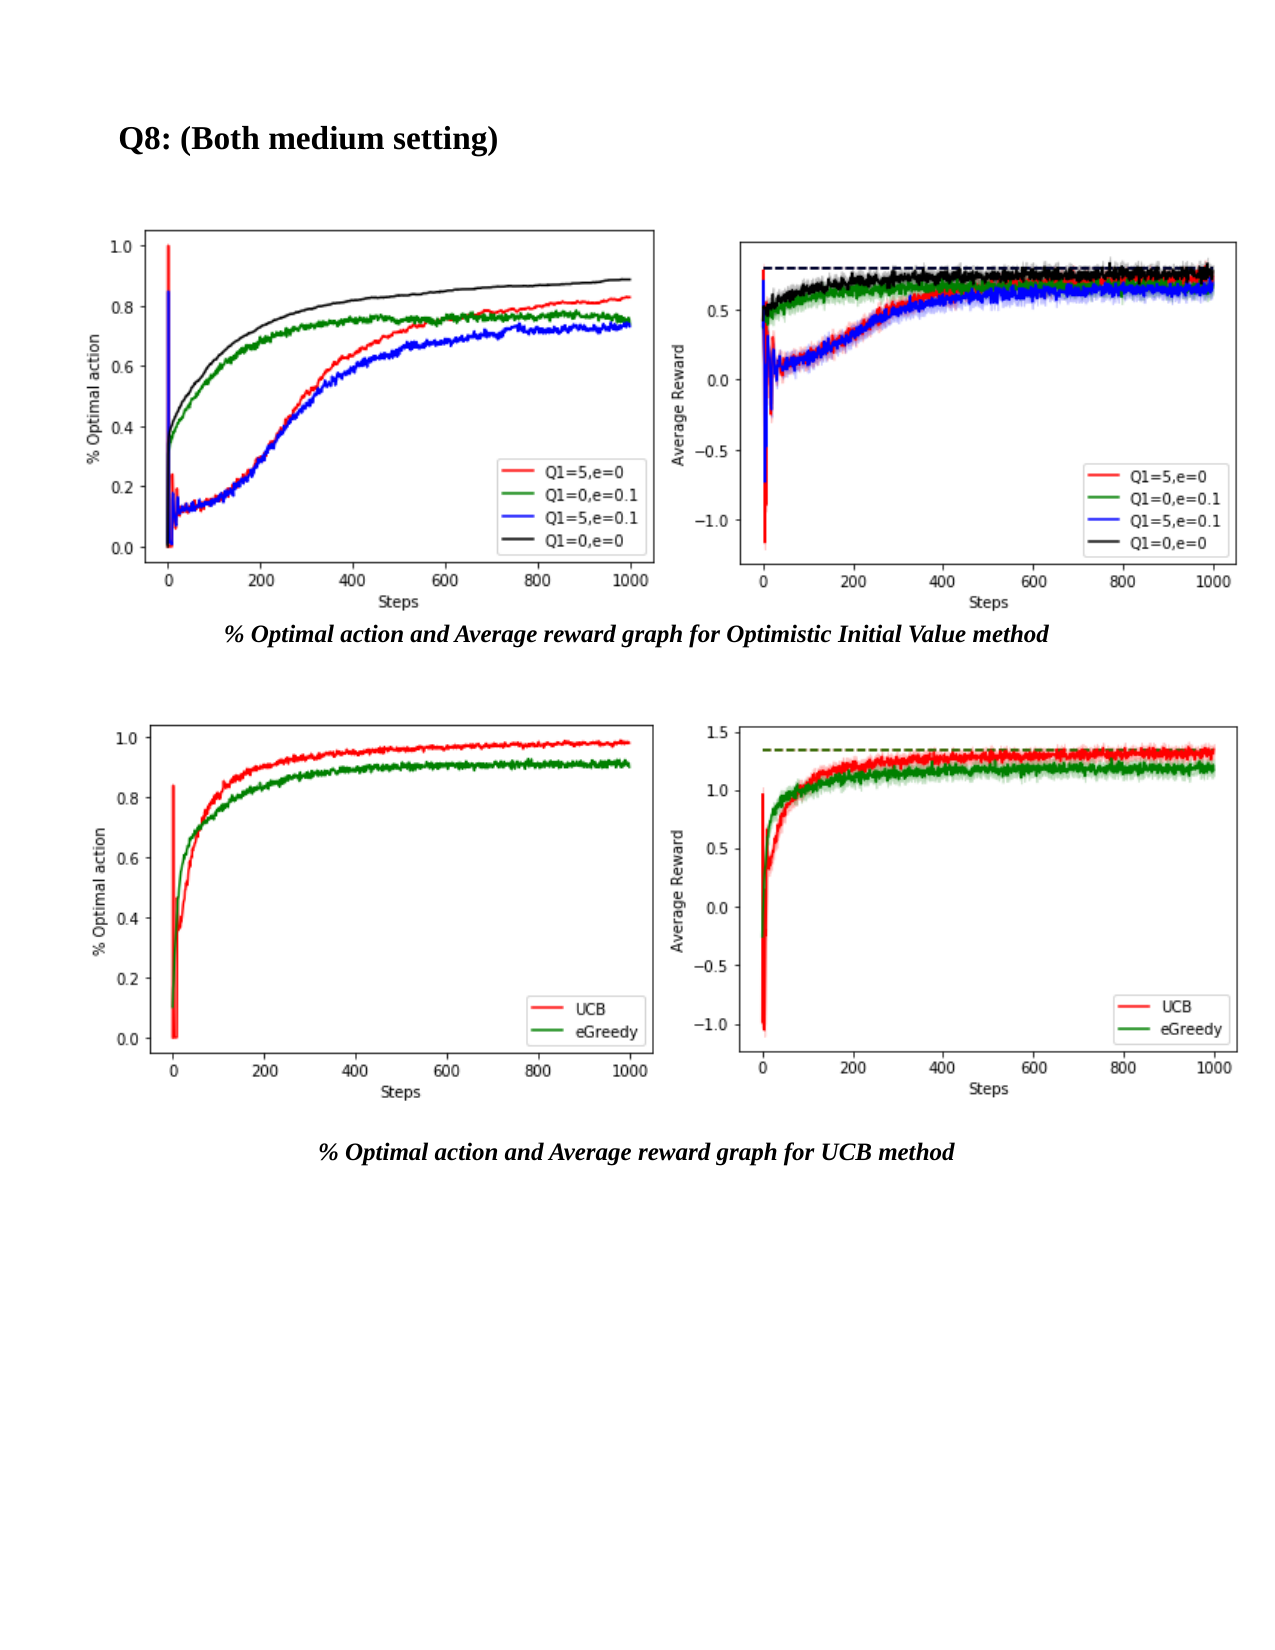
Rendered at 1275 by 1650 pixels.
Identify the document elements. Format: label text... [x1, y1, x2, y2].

picture [78, 222, 1245, 620]
text % Optimal action and Average reward graph for UCB method [118, 1137, 1157, 1166]
text % Optimal action and Average reward graph for Optimistic Initial Value method [118, 620, 1157, 648]
text Q8: (Both medium setting) [118, 118, 1157, 156]
picture [84, 717, 1247, 1110]
